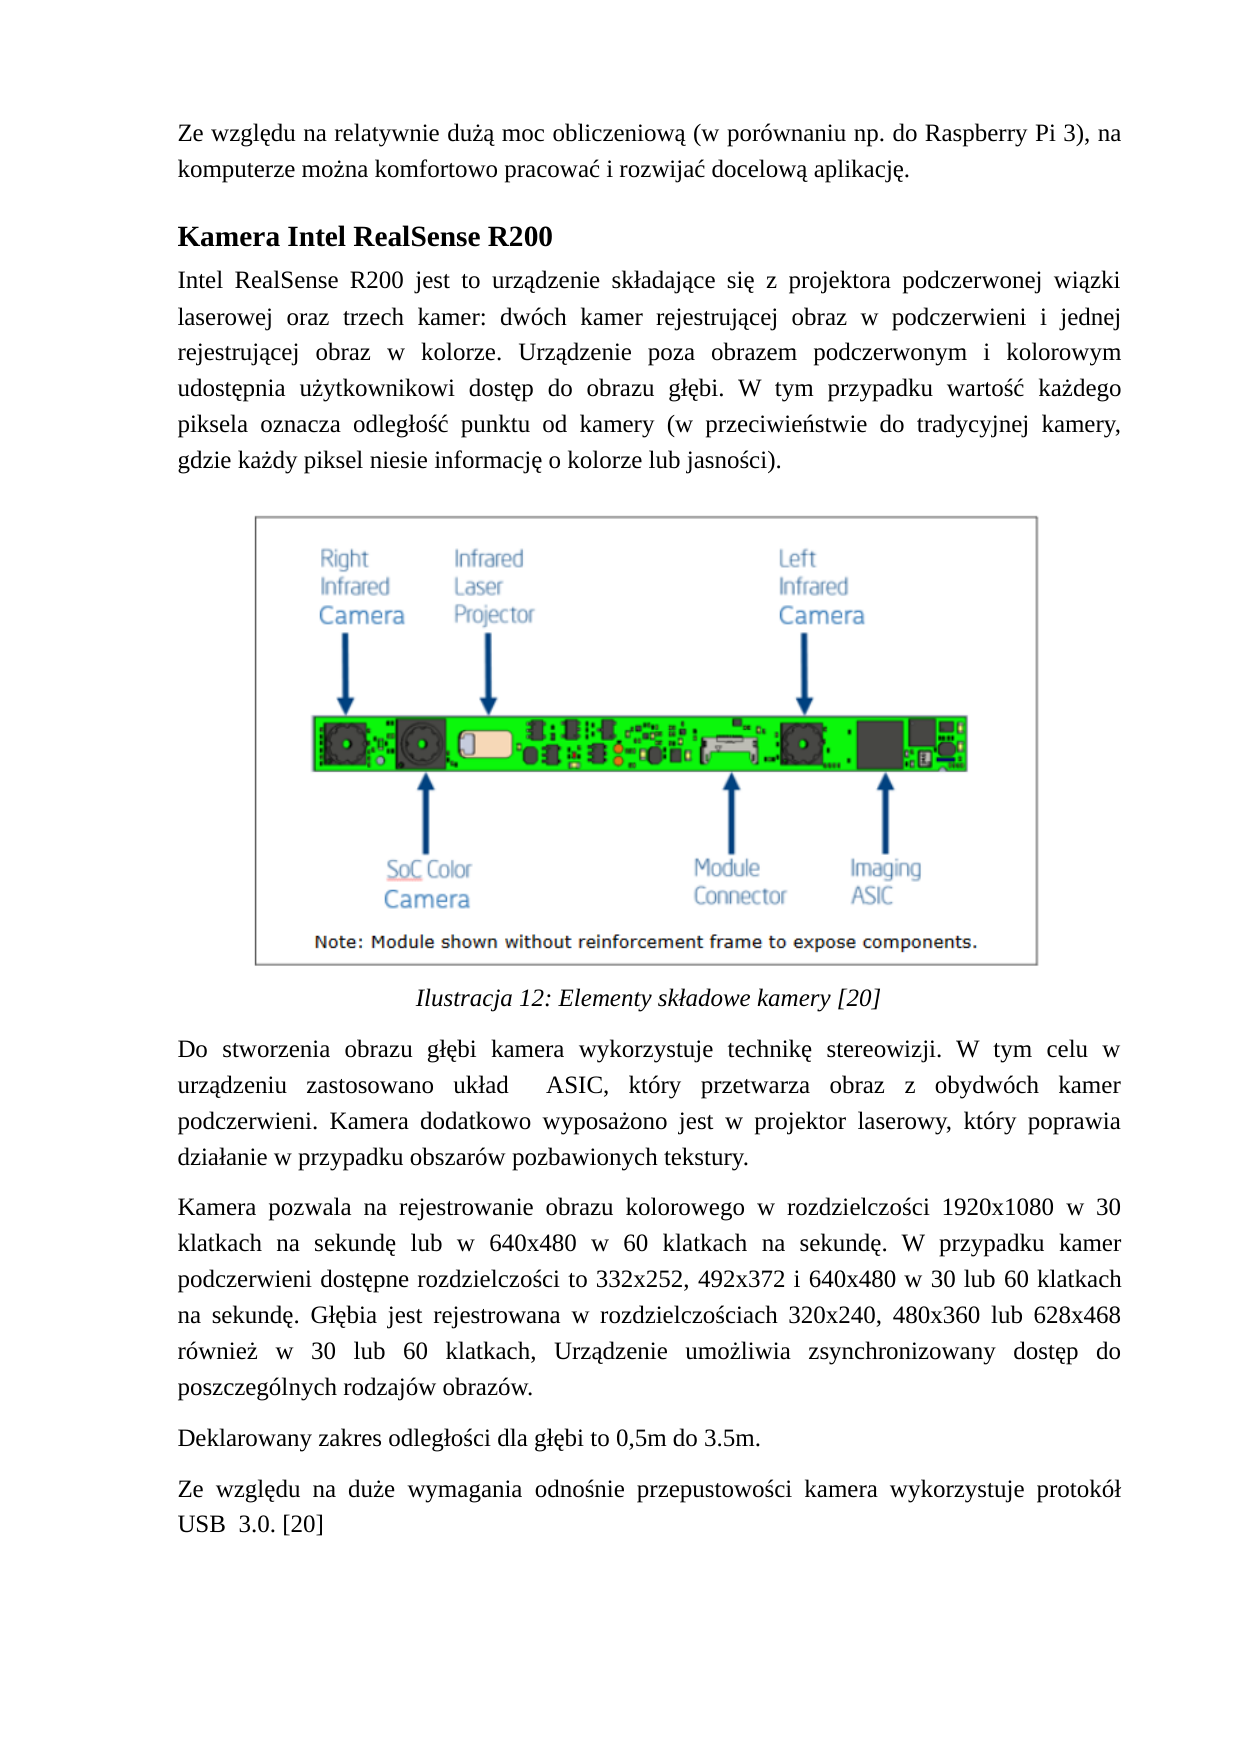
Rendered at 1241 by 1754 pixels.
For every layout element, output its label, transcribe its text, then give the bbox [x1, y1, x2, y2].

text Kamera pozwala na rejestrowanie obrazu kolorowego w rozdzielczości 1920x1080 w 30 klatkach na sekundę lub w 640x480 w 60 klatkach na sekundę. W przypadku kamer podczerwieni dostępne rozdzielczości to 332x252, 492x372 i 640x480 w 30 lub 60 klatkach na sekundę. Głębia jest rejestrowana w rozdzielczościach 320x240, 480x360 lub 628x468 również w 30 lub 60 klatkach, Urządzenie umożliwia zsynchronizowany dostęp do poszczególnych rodzajów obrazów. [177, 1192, 1122, 1401]
text Ilustracja 12: Elementy składowe kamery [20] [247, 978, 1052, 1012]
subtitle Kamera Intel RealSense R200 [177, 219, 1122, 253]
text Do stworzenia obrazu głębi kamera wykorzystuje technikę stereowizji. W tym celu w urządzeniu zastosowano układ ASIC, który przetwarza obraz z obydwóch kamer podczerwieni. Kamera dodatkowo wyposażono jest w projektor laserowy, który poprawia działanie w przypadku obszarów pozbawionych tekstury. [177, 1034, 1122, 1171]
text Intel RealSense R200 jest to urządzenie składające się z projektora podczerwonej wiązki laserowej oraz trzech kamer: dwóch kamer rejestrującej obraz w podczerwieni i jednej rejestrującej obraz w kolorze. Urządzenie poza obrazem podczerwonym i kolorowym udostępnia użytkownikowi dostęp do obrazu głębi. W tym przypadku wartość każdego piksela oznacza odległość punktu od kamery (w przeciwieństwie do tradycyjnej kamery, gdzie każdy piksel niesie informację o kolorze lub jasności). [177, 266, 1122, 474]
text Ze względu na relatywnie dużą moc obliczeniową (w porównaniu np. do Raspberry Pi 3), na komputerze można komfortowo pracować i rozwijać docelową aplikację. [177, 118, 1122, 183]
text Ze względu na duże wymagania odnośnie przepustowości kamera wykorzystuje protokół USB 3.0. [20] [177, 1474, 1122, 1538]
text Deklarowany zakres odległości dla głębi to 0,5m do 3.5m. [177, 1423, 1122, 1452]
picture [247, 508, 1052, 978]
